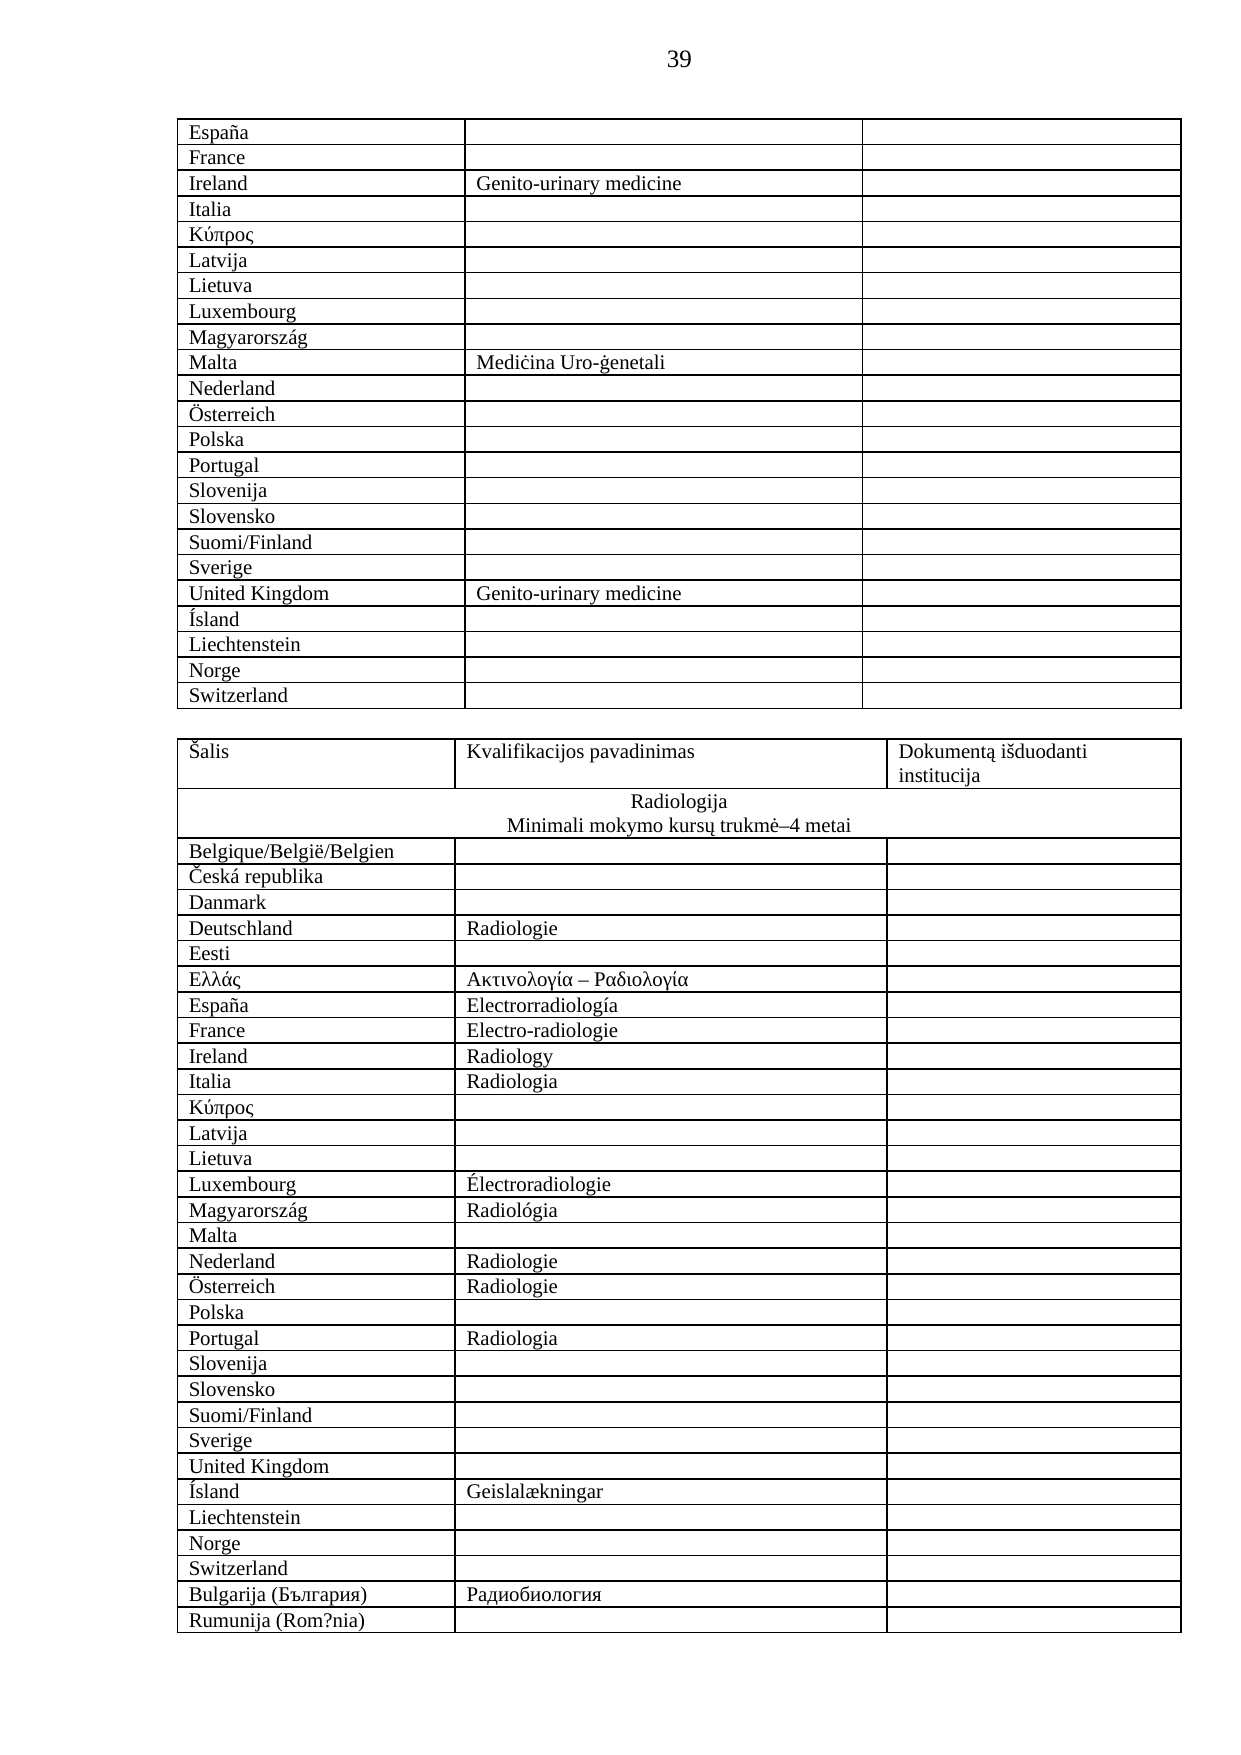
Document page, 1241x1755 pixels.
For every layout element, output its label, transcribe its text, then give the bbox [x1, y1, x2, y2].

table_cell Eesti [178, 941, 454, 965]
table_cell Rumunija (Rom?nia) [178, 1608, 454, 1632]
table_cell [456, 941, 886, 965]
table_cell [888, 1070, 1180, 1093]
table_cell [863, 607, 1180, 631]
table_cell [863, 453, 1180, 477]
table_cell [888, 1044, 1180, 1068]
table_cell Malta [178, 1223, 454, 1247]
table_cell Nederland [178, 376, 464, 400]
table_cell Geislalækningar [456, 1480, 886, 1503]
table_cell [888, 839, 1180, 863]
table_cell Suomi/Finland [178, 1403, 454, 1427]
table_cell [888, 1403, 1180, 1427]
table_cell España [178, 120, 464, 144]
table_cell [456, 1403, 886, 1427]
table_cell Liechtenstein [178, 632, 464, 656]
table_cell [863, 555, 1180, 579]
table_cell Österreich [178, 402, 464, 426]
table_cell [863, 427, 1180, 451]
table_cell [888, 1249, 1180, 1273]
table_cell Portugal [178, 453, 464, 477]
table_cell [863, 171, 1180, 195]
table_cell [863, 402, 1180, 426]
table_cell [466, 478, 862, 502]
table_cell [888, 1326, 1180, 1350]
table_cell Κύπρος [178, 1095, 454, 1119]
table_cell Norge [178, 658, 464, 682]
table_cell [888, 1505, 1180, 1529]
table_cell Portugal [178, 1326, 454, 1350]
table_cell Bulgarija (България) [178, 1582, 454, 1606]
table_cell [888, 1582, 1180, 1606]
table_cell Radiologie [456, 916, 886, 940]
table_cell [888, 1480, 1180, 1503]
table_cell [466, 273, 862, 297]
table_cell Genito-urinary medicine [466, 581, 862, 605]
table_cell España [178, 993, 454, 1017]
table_cell [466, 453, 862, 477]
table_cell [863, 350, 1180, 374]
table_cell [888, 1377, 1180, 1401]
table_cell [888, 890, 1180, 914]
table_cell [466, 197, 862, 221]
table_cell [456, 1146, 886, 1170]
table_cell Magyarország [178, 1198, 454, 1222]
table_cell Latvija [178, 248, 464, 272]
table_cell [888, 1428, 1180, 1452]
table_cell Deutschland [178, 916, 454, 940]
table_cell [863, 325, 1180, 349]
table_cell [466, 145, 862, 169]
table_cell Malta [178, 350, 464, 374]
table_cell [863, 248, 1180, 272]
table_cell France [178, 1018, 454, 1042]
table_cell Belgique/België/Belgien [178, 839, 454, 863]
table_cell [888, 1146, 1180, 1170]
table_cell [466, 427, 862, 451]
table_cell Radiológia [456, 1198, 886, 1222]
table_cell [456, 1121, 886, 1145]
table_cell Ísland [178, 607, 464, 631]
table_cell [456, 1556, 886, 1580]
table_cell Lietuva [178, 273, 464, 297]
table_cell Radiologia [456, 1326, 886, 1350]
table_cell [888, 865, 1180, 888]
table_cell Nederland [178, 1249, 454, 1273]
table_cell [888, 941, 1180, 965]
table_cell [456, 1351, 886, 1375]
table_cell [888, 1608, 1180, 1632]
table_cell [888, 967, 1180, 991]
table_cell Česká republika [178, 865, 454, 888]
table_cell [466, 376, 862, 400]
table_cell [888, 916, 1180, 940]
table_cell [456, 865, 886, 888]
table_cell Switzerland [178, 683, 464, 707]
table_cell Radiologie [456, 1249, 886, 1273]
table_cell Suomi/Finland [178, 530, 464, 554]
table_cell Ísland [178, 1480, 454, 1503]
table_cell [466, 222, 862, 246]
table_cell [466, 299, 862, 323]
table_cell [466, 504, 862, 528]
table_cell [863, 273, 1180, 297]
table_cell [466, 402, 862, 426]
table_cell [888, 1351, 1180, 1375]
table_cell [456, 1095, 886, 1119]
table_cell Latvija [178, 1121, 454, 1145]
table_cell France [178, 145, 464, 169]
table_cell Radiologia [456, 1070, 886, 1093]
table_cell Liechtenstein [178, 1505, 454, 1529]
table_cell Sverige [178, 555, 464, 579]
table_cell [456, 1454, 886, 1478]
table_header Šalis [178, 740, 454, 787]
table_cell [456, 1428, 886, 1452]
table_cell [888, 1223, 1180, 1247]
table_cell [888, 1556, 1180, 1580]
table_cell [466, 248, 862, 272]
table_cell Norge [178, 1531, 454, 1555]
table_cell Mediċina Uro-ġenetali [466, 350, 862, 374]
table_cell Lietuva [178, 1146, 454, 1170]
table_cell [456, 1505, 886, 1529]
table_cell Ακτιvoλoγία – Ραδιoλoγία [456, 967, 886, 991]
table_cell [888, 1454, 1180, 1478]
table_cell [863, 145, 1180, 169]
table_cell Ελλάς [178, 967, 454, 991]
table_cell [466, 607, 862, 631]
table_cell [863, 222, 1180, 246]
table_cell [466, 555, 862, 579]
table_cell [456, 890, 886, 914]
table_cell Polska [178, 427, 464, 451]
table_cell Slovenija [178, 478, 464, 502]
table_cell [863, 478, 1180, 502]
table_cell Slovensko [178, 504, 464, 528]
table_cell [888, 993, 1180, 1017]
table_cell [456, 839, 886, 863]
table_cell Radiologija Minimali mokymo kursų trukmė–4 metai [178, 789, 1180, 837]
table_cell [888, 1095, 1180, 1119]
table_cell [456, 1608, 886, 1632]
table_cell Österreich [178, 1275, 454, 1298]
table_cell Electrorradiología [456, 993, 886, 1017]
table_cell [466, 683, 862, 707]
table_cell [456, 1300, 886, 1324]
table_cell Радиобиология [456, 1582, 886, 1606]
table_cell Luxembourg [178, 299, 464, 323]
table_cell [888, 1531, 1180, 1555]
table_cell [456, 1223, 886, 1247]
table_cell United Kingdom [178, 581, 464, 605]
table_cell [863, 683, 1180, 707]
table_cell [863, 376, 1180, 400]
table_cell [466, 632, 862, 656]
table_cell Polska [178, 1300, 454, 1324]
table_cell Sverige [178, 1428, 454, 1452]
table_cell [863, 581, 1180, 605]
table_cell Ireland [178, 1044, 454, 1068]
table_cell [888, 1018, 1180, 1042]
table_cell Radiologie [456, 1275, 886, 1298]
table_cell [888, 1198, 1180, 1222]
table_cell Genito-urinary medicine [466, 171, 862, 195]
table_cell [863, 504, 1180, 528]
table_cell Danmark [178, 890, 454, 914]
table_cell [456, 1531, 886, 1555]
table_cell [863, 197, 1180, 221]
table_cell [863, 120, 1180, 144]
table_cell [466, 120, 862, 144]
table_cell [888, 1275, 1180, 1298]
table_header Kvalifikacijos pavadinimas [456, 740, 886, 787]
table_cell Ireland [178, 171, 464, 195]
table_cell [863, 632, 1180, 656]
table_cell [888, 1300, 1180, 1324]
table_cell Italia [178, 197, 464, 221]
table_cell [456, 1377, 886, 1401]
table_cell [466, 530, 862, 554]
table_cell Slovenija [178, 1351, 454, 1375]
table_cell [863, 530, 1180, 554]
table_cell Luxembourg [178, 1172, 454, 1196]
table_cell Switzerland [178, 1556, 454, 1580]
table_cell United Kingdom [178, 1454, 454, 1478]
table_cell [863, 299, 1180, 323]
table_cell Italia [178, 1070, 454, 1093]
table_cell Electro-radiologie [456, 1018, 886, 1042]
table_cell Κύπρος [178, 222, 464, 246]
table_cell Radiology [456, 1044, 886, 1068]
table_header Dokumentą išduodanti institucija [888, 740, 1180, 787]
table_cell Slovensko [178, 1377, 454, 1401]
table_cell [863, 658, 1180, 682]
table_cell [466, 325, 862, 349]
table_cell Électroradiologie [456, 1172, 886, 1196]
table_cell [466, 658, 862, 682]
table_cell [888, 1172, 1180, 1196]
table_cell [888, 1121, 1180, 1145]
table_cell Magyarország [178, 325, 464, 349]
